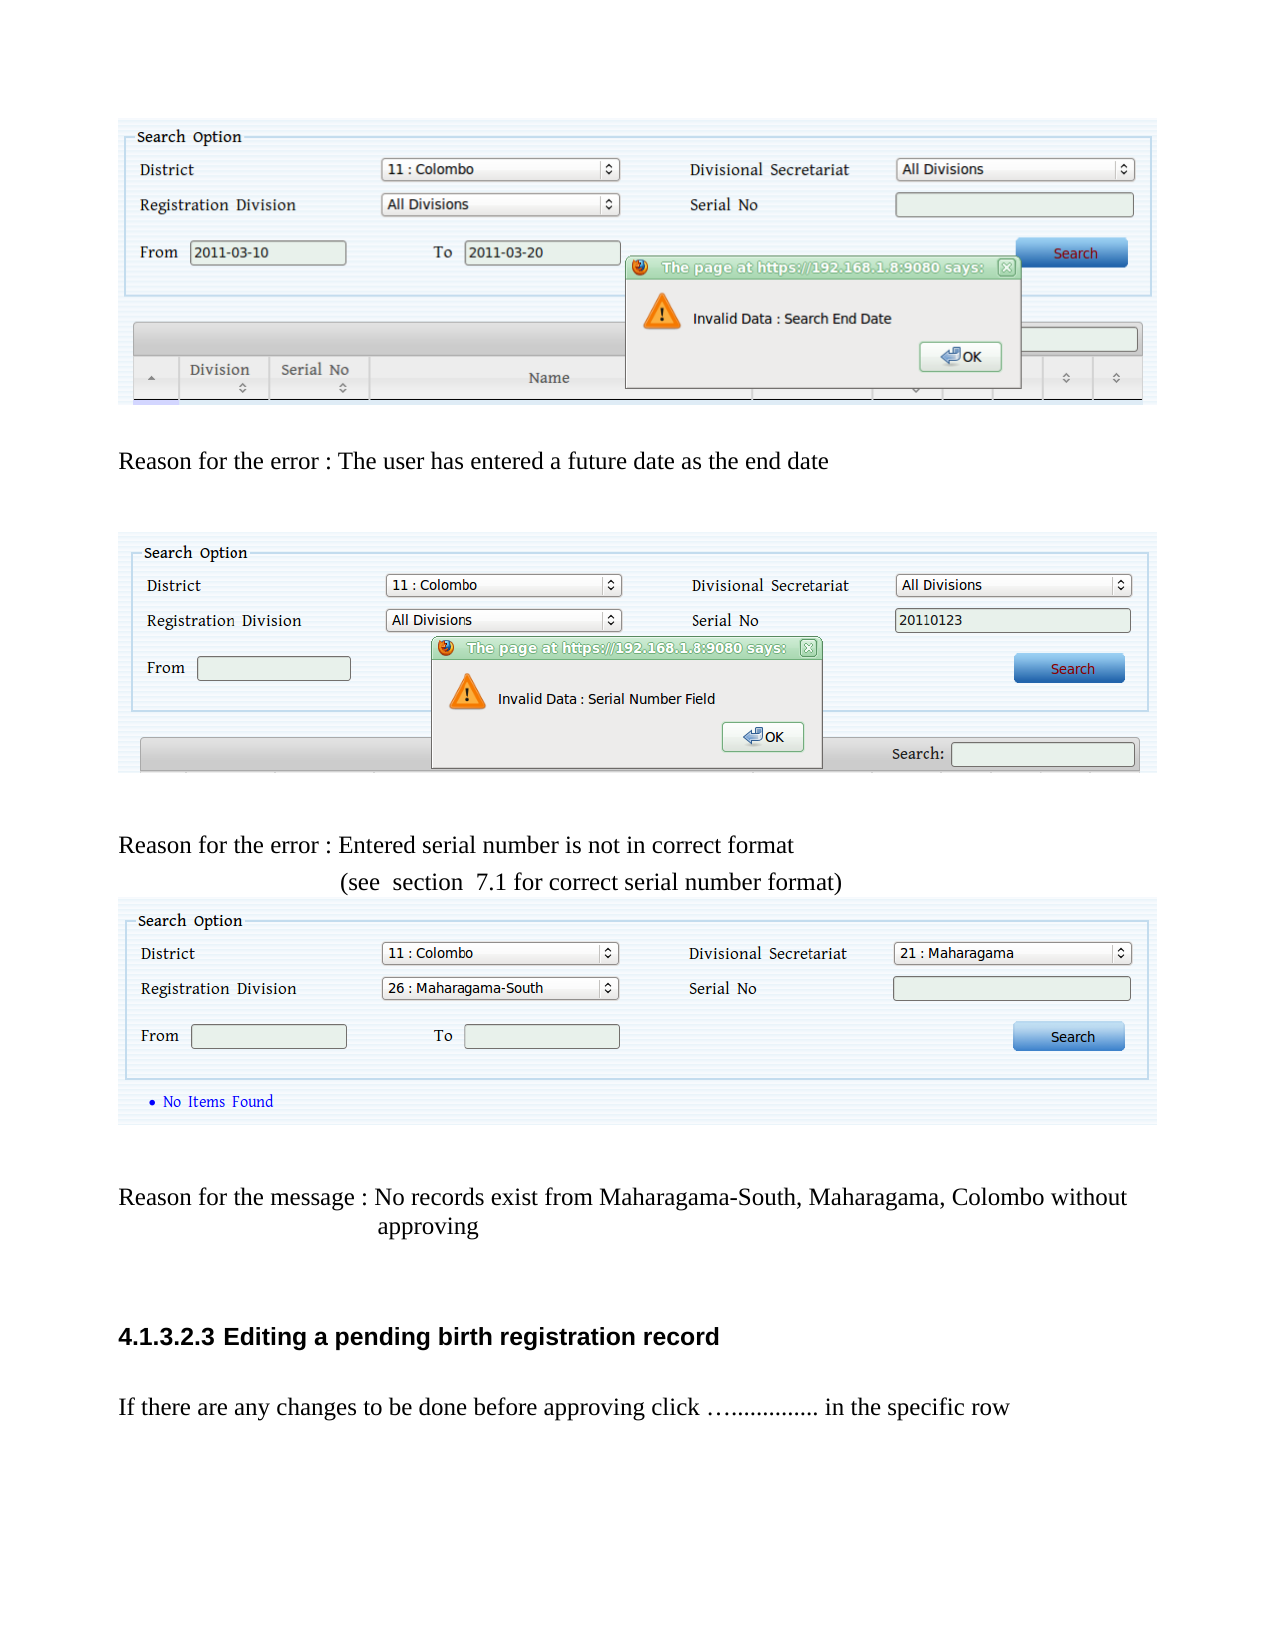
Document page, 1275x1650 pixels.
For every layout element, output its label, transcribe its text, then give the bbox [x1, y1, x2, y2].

picture [118, 532, 1157, 773]
text Reason for the error : Entered serial number is not in correct format [118, 830, 1157, 859]
text Reason for the message : No records exist from Maharagama-South, Maharagama, Colombo without approving [118, 1182, 1157, 1240]
text Reason for the error : The user has entered a future date as the end date [118, 446, 1157, 474]
picture [118, 897, 1157, 1125]
subtitle Editing a pending birth registration record [118, 1322, 1157, 1351]
text (see section 7.1 for correct serial number format) [118, 859, 1157, 897]
text If there are any changes to be done before approving click ….............. in the specific row [118, 1392, 1157, 1421]
picture [118, 118, 1157, 405]
